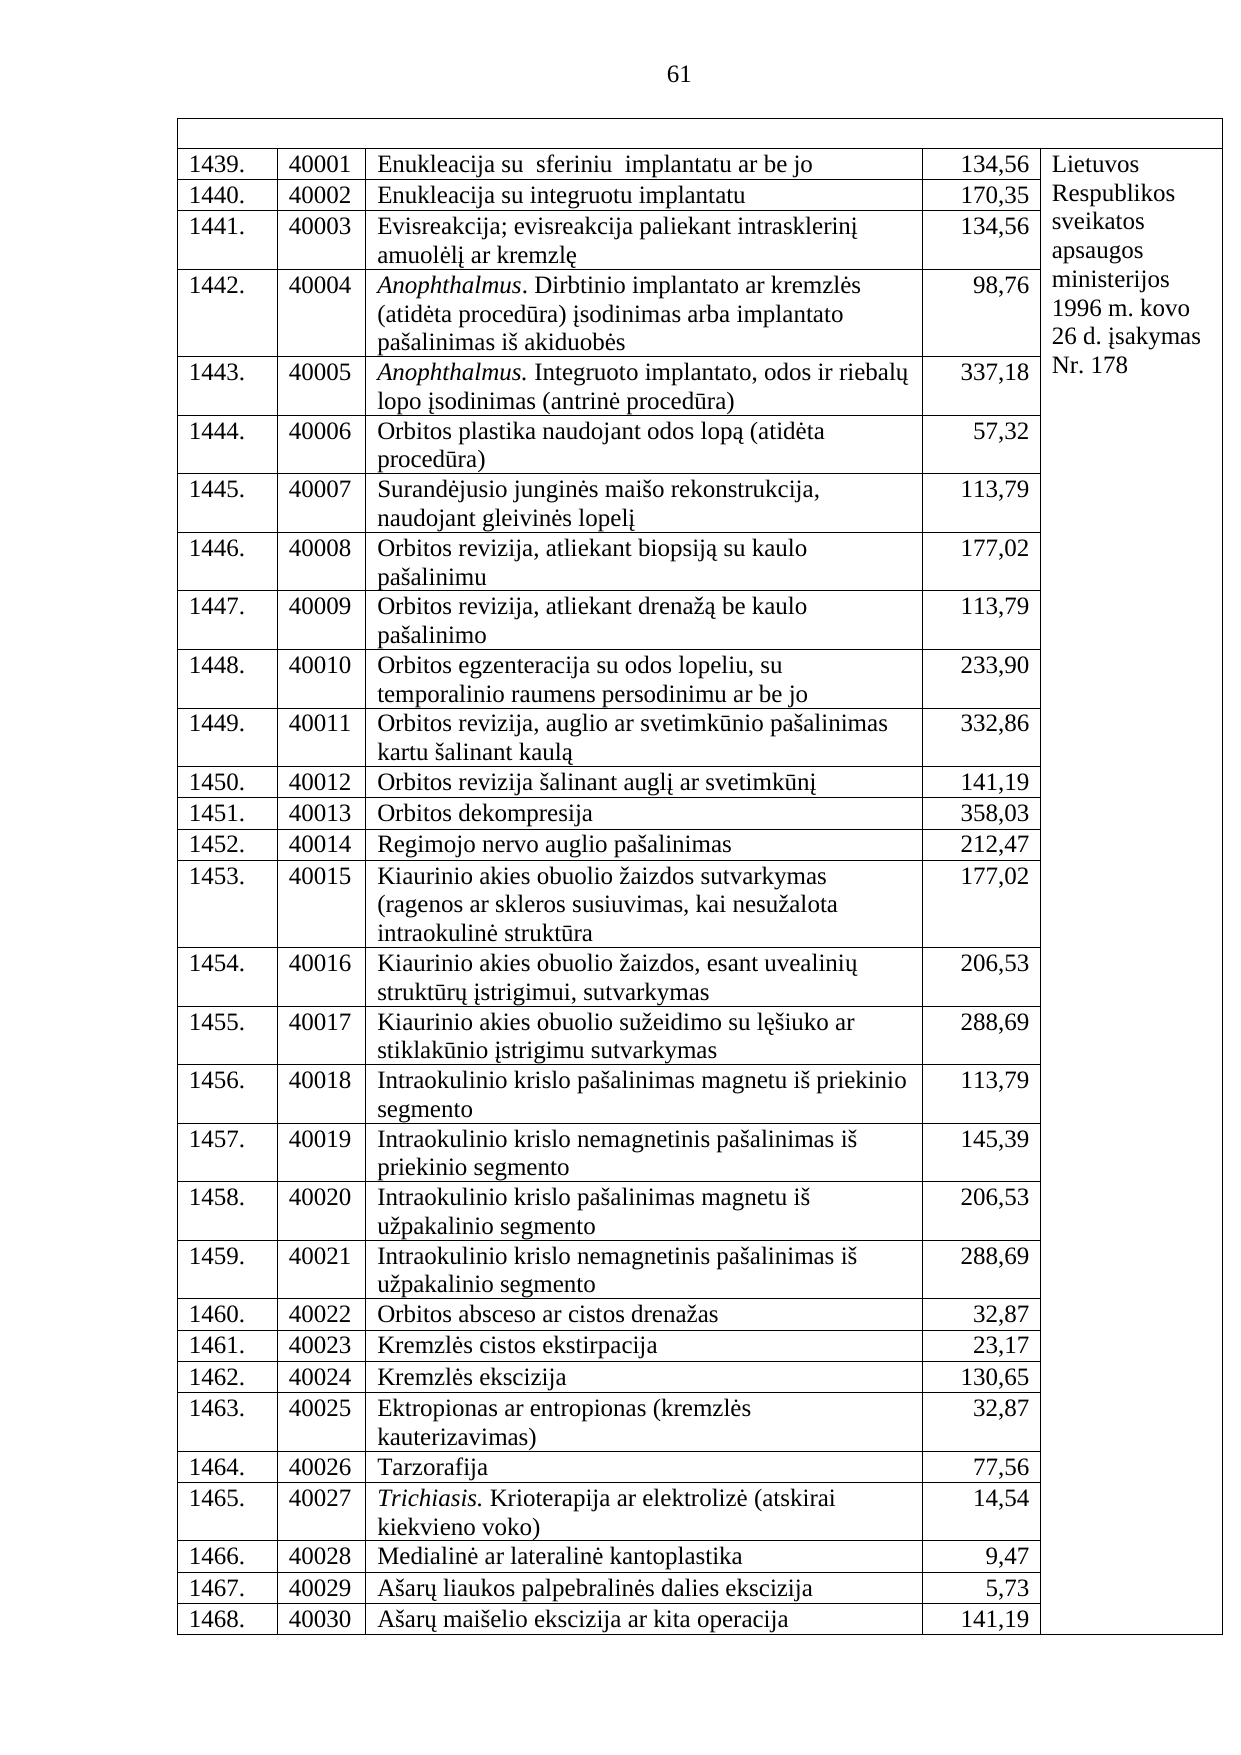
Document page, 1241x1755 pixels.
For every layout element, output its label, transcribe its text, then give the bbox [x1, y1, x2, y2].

table_cell 1458. [178, 1182, 277, 1240]
table_cell 40030 [278, 1604, 365, 1634]
table_cell 233,90 [923, 650, 1040, 707]
table_cell 40005 [278, 357, 365, 415]
table_cell Orbitos plastika naudojant odos lopą (atidėta procedūra) [366, 416, 922, 473]
table_cell 113,79 [923, 591, 1040, 649]
table_cell 40023 [278, 1331, 365, 1361]
table_cell 40003 [278, 211, 365, 269]
table_cell 1450. [178, 767, 277, 797]
table_cell 32,87 [923, 1299, 1040, 1329]
table_cell 1456. [178, 1065, 277, 1123]
table_cell Ektropionas ar entropionas (kremzlės kauterizavimas) [366, 1393, 922, 1451]
table_cell 40022 [278, 1299, 365, 1329]
table_cell 1468. [178, 1604, 277, 1634]
table_cell Evisreakcija; evisreakcija paliekant intrasklerinį amuolėlį ar kremzlę [366, 211, 922, 269]
table_cell 130,65 [923, 1362, 1040, 1392]
table_cell 40004 [278, 270, 365, 356]
table_cell 1451. [178, 798, 277, 828]
table_cell 177,02 [923, 861, 1040, 947]
table_cell 1447. [178, 591, 277, 649]
table_cell Orbitos absceso ar cistos drenažas [366, 1299, 922, 1329]
table_cell 1449. [178, 709, 277, 766]
table_cell Regimojo nervo auglio pašalinimas [366, 830, 922, 860]
table_cell 1446. [178, 533, 277, 590]
table_cell Kiaurinio akies obuolio sužeidimo su lęšiuko ar stiklakūnio įstrigimu sutvarkymas [366, 1007, 922, 1064]
table_cell 40001 [278, 149, 365, 179]
table_cell Intraokulinio krislo pašalinimas magnetu iš priekinio segmento [366, 1065, 922, 1123]
table_cell 40012 [278, 767, 365, 797]
table_cell Orbitos revizija, atliekant drenažą be kaulo pašalinimo [366, 591, 922, 649]
table_cell 5,73 [923, 1573, 1040, 1603]
table_cell 57,32 [923, 416, 1040, 473]
table_cell 1441. [178, 211, 277, 269]
table_cell 1466. [178, 1541, 277, 1572]
table_cell 1445. [178, 474, 277, 532]
table_cell 1459. [178, 1241, 277, 1298]
table_cell 40020 [278, 1182, 365, 1240]
table_cell Lietuvos Respublikos sveikatos apsaugos ministerijos 1996 m. kovo 26 d. įsakymas Nr. 178 [1041, 149, 1222, 1634]
table_cell 40016 [278, 948, 365, 1006]
table_cell 1453. [178, 861, 277, 947]
table_cell 141,19 [923, 767, 1040, 797]
table_cell 40029 [278, 1573, 365, 1603]
table_cell 40024 [278, 1362, 365, 1392]
table_cell Orbitos revizija šalinant auglį ar svetimkūnį [366, 767, 922, 797]
table_cell 40010 [278, 650, 365, 707]
table_cell Enukleacija su integruotu implantatu [366, 180, 922, 210]
table_cell Orbitos revizija, auglio ar svetimkūnio pašalinimas kartu šalinant kaulą [366, 709, 922, 766]
table_cell 23,17 [923, 1331, 1040, 1361]
table_cell 1464. [178, 1452, 277, 1482]
table_cell Tarzorafija [366, 1452, 922, 1482]
table_cell 40011 [278, 709, 365, 766]
table_cell 145,39 [923, 1124, 1040, 1181]
table_cell 1448. [178, 650, 277, 707]
table_cell 40002 [278, 180, 365, 210]
table_cell 1439. [178, 149, 277, 179]
table_cell 177,02 [923, 533, 1040, 590]
table_cell 206,53 [923, 948, 1040, 1006]
table_cell 40006 [278, 416, 365, 473]
table_cell 1463. [178, 1393, 277, 1451]
table_cell 1442. [178, 270, 277, 356]
table_cell 1452. [178, 830, 277, 860]
table_cell Orbitos dekompresija [366, 798, 922, 828]
table_cell 288,69 [923, 1241, 1040, 1298]
table_cell Orbitos revizija, atliekant biopsiją su kaulo pašalinimu [366, 533, 922, 590]
table_cell Intraokulinio krislo nemagnetinis pašalinimas iš užpakalinio segmento [366, 1241, 922, 1298]
table_cell 9,47 [923, 1541, 1040, 1572]
table_cell Medialinė ar lateralinė kantoplastika [366, 1541, 922, 1572]
table_cell Kremzlės ekscizija [366, 1362, 922, 1392]
table_cell 206,53 [923, 1182, 1040, 1240]
table_cell Kiaurinio akies obuolio žaizdos sutvarkymas (ragenos ar skleros susiuvimas, kai nesužalota intraokulinė struktūra [366, 861, 922, 947]
table_cell Ašarų liaukos palpebralinės dalies ekscizija [366, 1573, 922, 1603]
table_cell 40017 [278, 1007, 365, 1064]
table_cell Intraokulinio krislo pašalinimas magnetu iš užpakalinio segmento [366, 1182, 922, 1240]
table_cell 40007 [278, 474, 365, 532]
table_cell 134,56 [923, 149, 1040, 179]
table_cell 134,56 [923, 211, 1040, 269]
table_cell 1440. [178, 180, 277, 210]
table_cell 332,86 [923, 709, 1040, 766]
table_cell Ašarų maišelio ekscizija ar kita operacija [366, 1604, 922, 1634]
table_cell 40013 [278, 798, 365, 828]
table_cell 1455. [178, 1007, 277, 1064]
table_cell 212,47 [923, 830, 1040, 860]
table_cell 98,76 [923, 270, 1040, 356]
table_cell [178, 119, 1222, 148]
table_cell Orbitos egzenteracija su odos lopeliu, su temporalinio raumens persodinimu ar be jo [366, 650, 922, 707]
table_cell Intraokulinio krislo nemagnetinis pašalinimas iš priekinio segmento [366, 1124, 922, 1181]
table_cell 40025 [278, 1393, 365, 1451]
table_cell Anophthalmus. Dirbtinio implantato ar kremzlės (atidėta procedūra) įsodinimas arba implantato pašalinimas iš akiduobės [366, 270, 922, 356]
table_cell Enukleacija su sferiniu implantatu ar be jo [366, 149, 922, 179]
table_cell 40009 [278, 591, 365, 649]
table_cell 40018 [278, 1065, 365, 1123]
table_cell Kiaurinio akies obuolio žaizdos, esant uvealinių struktūrų įstrigimui, sutvarkymas [366, 948, 922, 1006]
table_cell 40015 [278, 861, 365, 947]
table_cell 1462. [178, 1362, 277, 1392]
table_cell Surandėjusio junginės maišo rekonstrukcija, naudojant gleivinės lopelį [366, 474, 922, 532]
table_cell 14,54 [923, 1483, 1040, 1540]
table_cell 1465. [178, 1483, 277, 1540]
table_cell 1444. [178, 416, 277, 473]
table_cell 1457. [178, 1124, 277, 1181]
table_cell 337,18 [923, 357, 1040, 415]
table_cell 1454. [178, 948, 277, 1006]
table_cell 32,87 [923, 1393, 1040, 1451]
table_cell 40028 [278, 1541, 365, 1572]
table_cell 170,35 [923, 180, 1040, 210]
table_cell Trichiasis. Krioterapija ar elektrolizė (atskirai kiekvieno voko) [366, 1483, 922, 1540]
table_cell 40014 [278, 830, 365, 860]
table_cell 40019 [278, 1124, 365, 1181]
table_cell 40027 [278, 1483, 365, 1540]
table_cell 1443. [178, 357, 277, 415]
table_cell 77,56 [923, 1452, 1040, 1482]
table_cell 288,69 [923, 1007, 1040, 1064]
table_cell 40026 [278, 1452, 365, 1482]
table_cell 358,03 [923, 798, 1040, 828]
table_cell 113,79 [923, 1065, 1040, 1123]
table_cell 113,79 [923, 474, 1040, 532]
table_cell Kremzlės cistos ekstirpacija [366, 1331, 922, 1361]
table_cell 40021 [278, 1241, 365, 1298]
table_cell 1460. [178, 1299, 277, 1329]
table_cell Anophthalmus. Integruoto implantato, odos ir riebalų lopo įsodinimas (antrinė procedūra) [366, 357, 922, 415]
table_cell 1461. [178, 1331, 277, 1361]
table_cell 1467. [178, 1573, 277, 1603]
table_cell 141,19 [923, 1604, 1040, 1634]
table_cell 40008 [278, 533, 365, 590]
